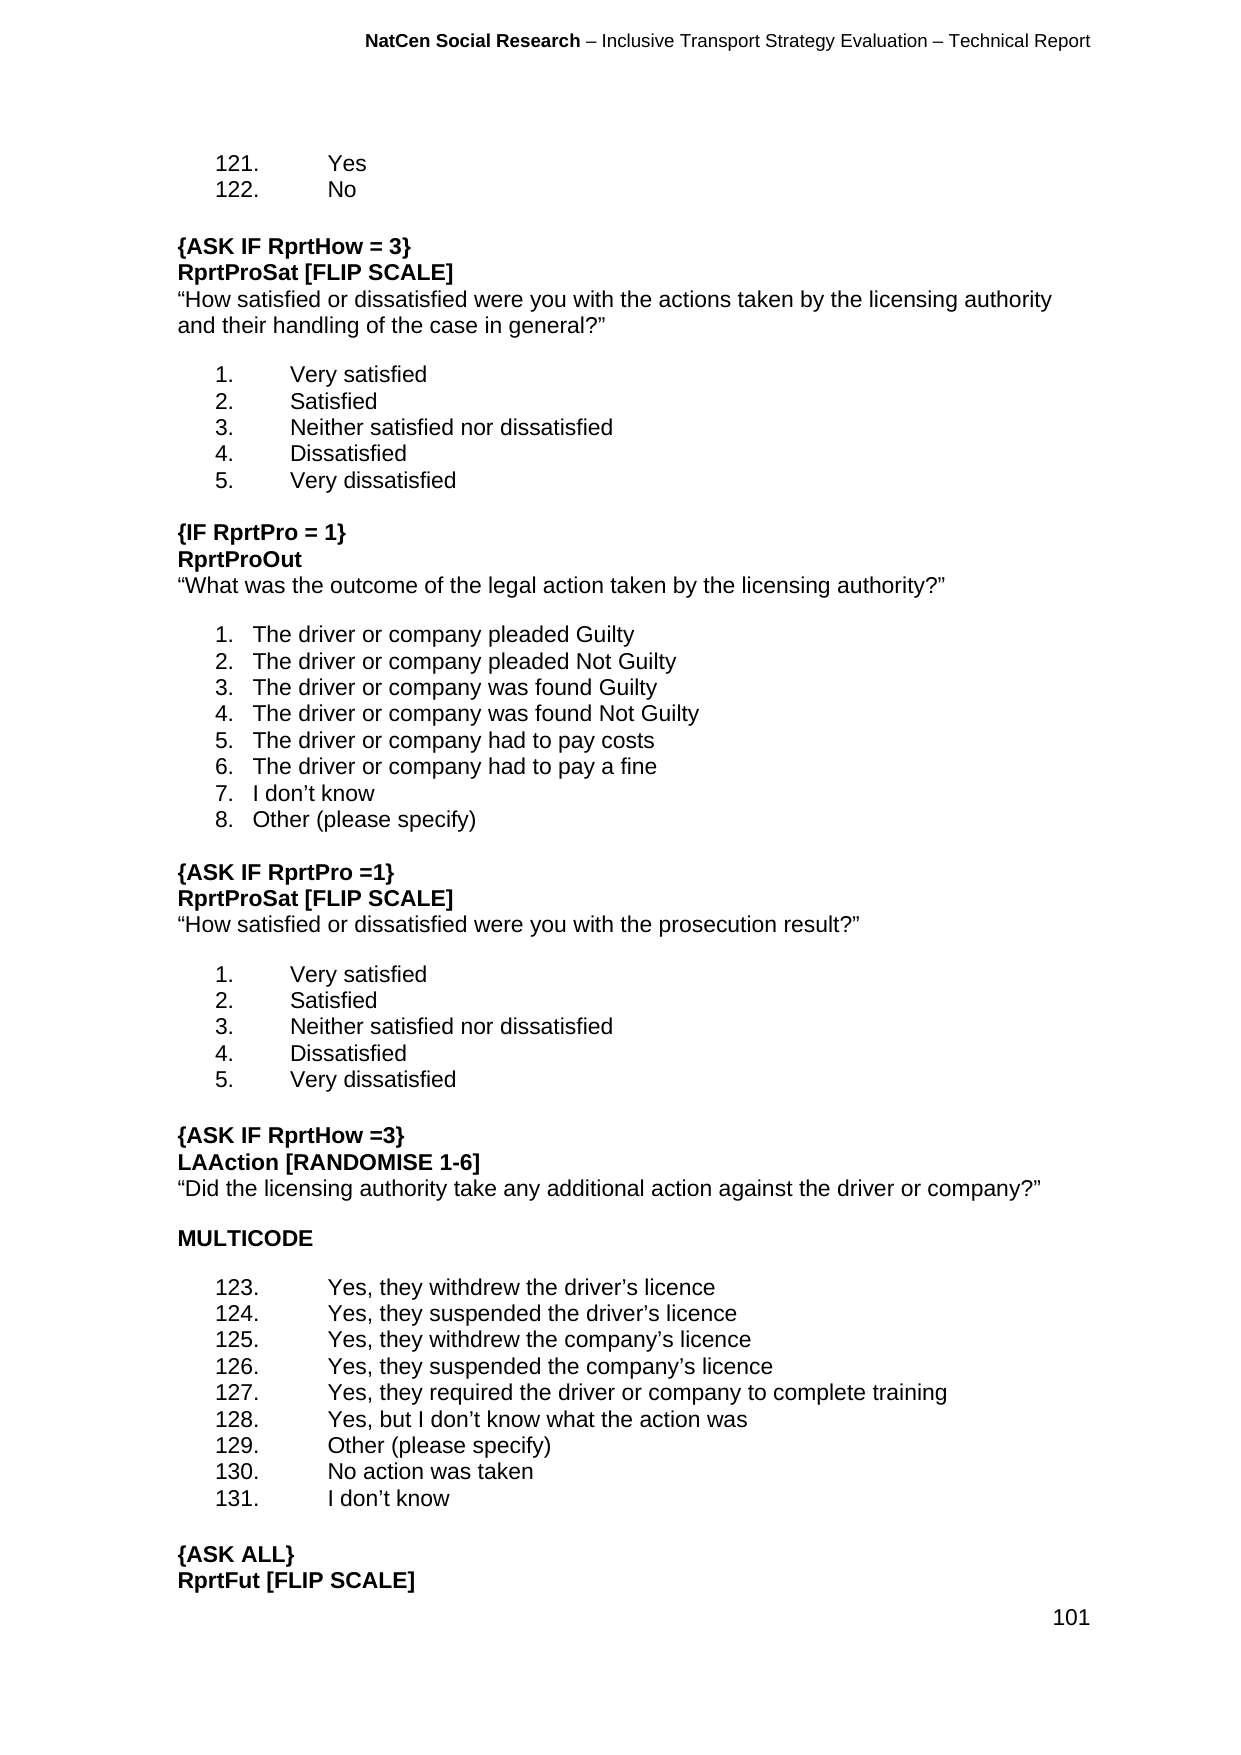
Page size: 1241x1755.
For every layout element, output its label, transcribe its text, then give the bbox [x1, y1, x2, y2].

subtitle RprtFut [FLIP SCALE] [177, 1567, 1063, 1594]
list Yes, they required the driver or company to complete training [215, 1379, 1063, 1406]
list Yes, they withdrew the driver’s licence [215, 1274, 1063, 1300]
list Yes [215, 150, 1063, 176]
list The driver or company pleaded Not Guilty [215, 648, 1063, 674]
list Other (please specify) [215, 806, 1063, 832]
list Satisfied [215, 987, 1063, 1013]
list Yes, they suspended the company’s licence [215, 1353, 1063, 1379]
list Yes, they withdrew the company’s licence [215, 1326, 1063, 1353]
list Neither satisfied nor dissatisfied [215, 414, 1063, 440]
subtitle RprtProOut [177, 546, 1063, 572]
list The driver or company had to pay costs [215, 727, 1063, 753]
list The driver or company was found Guilty [215, 674, 1063, 700]
subtitle LAAction [RANDOMISE 1-6] [177, 1149, 1063, 1175]
list Yes, but I don’t know what the action was [215, 1406, 1063, 1432]
subtitle {IF RprtPro = 1} [177, 519, 1063, 546]
text “How satisfied or dissatisfied were you with the prosecution result?” [177, 911, 1063, 938]
list I don’t know [215, 1484, 1063, 1511]
list No [215, 176, 1063, 203]
list The driver or company was found Not Guilty [215, 700, 1063, 727]
list Very satisfied [215, 961, 1063, 987]
list I don’t know [215, 779, 1063, 806]
list Very satisfied [215, 361, 1063, 388]
subtitle RprtProSat [FLIP SCALE] [177, 885, 1063, 911]
text MULTICODE [177, 1224, 1063, 1251]
list Yes, they suspended the driver’s licence [215, 1300, 1063, 1326]
list Satisfied [215, 388, 1063, 414]
list The driver or company pleaded Guilty [215, 621, 1063, 648]
list Dissatisfied [215, 1039, 1063, 1066]
subtitle {ASK IF RprtPro =1} [177, 858, 1063, 885]
subtitle {ASK IF RprtHow = 3} [177, 233, 1063, 259]
list Dissatisfied [215, 440, 1063, 467]
subtitle RprtProSat [FLIP SCALE] [177, 259, 1063, 286]
list Very dissatisfied [215, 467, 1063, 493]
text “How satisfied or dissatisfied were you with the actions taken by the licensing authority and their handling of the case in general?” [177, 286, 1063, 338]
list No action was taken [215, 1458, 1063, 1484]
list Neither satisfied nor dissatisfied [215, 1013, 1063, 1039]
list Other (please specify) [215, 1432, 1063, 1458]
list The driver or company had to pay a fine [215, 753, 1063, 779]
subtitle {ASK IF RprtHow =3} [177, 1122, 1063, 1149]
text “Did the licensing authority take any additional action against the driver or company?” [177, 1175, 1063, 1202]
subtitle {ASK ALL} [177, 1541, 1063, 1567]
list Very dissatisfied [215, 1066, 1063, 1092]
text “What was the outcome of the legal action taken by the licensing authority?” [177, 572, 1063, 598]
